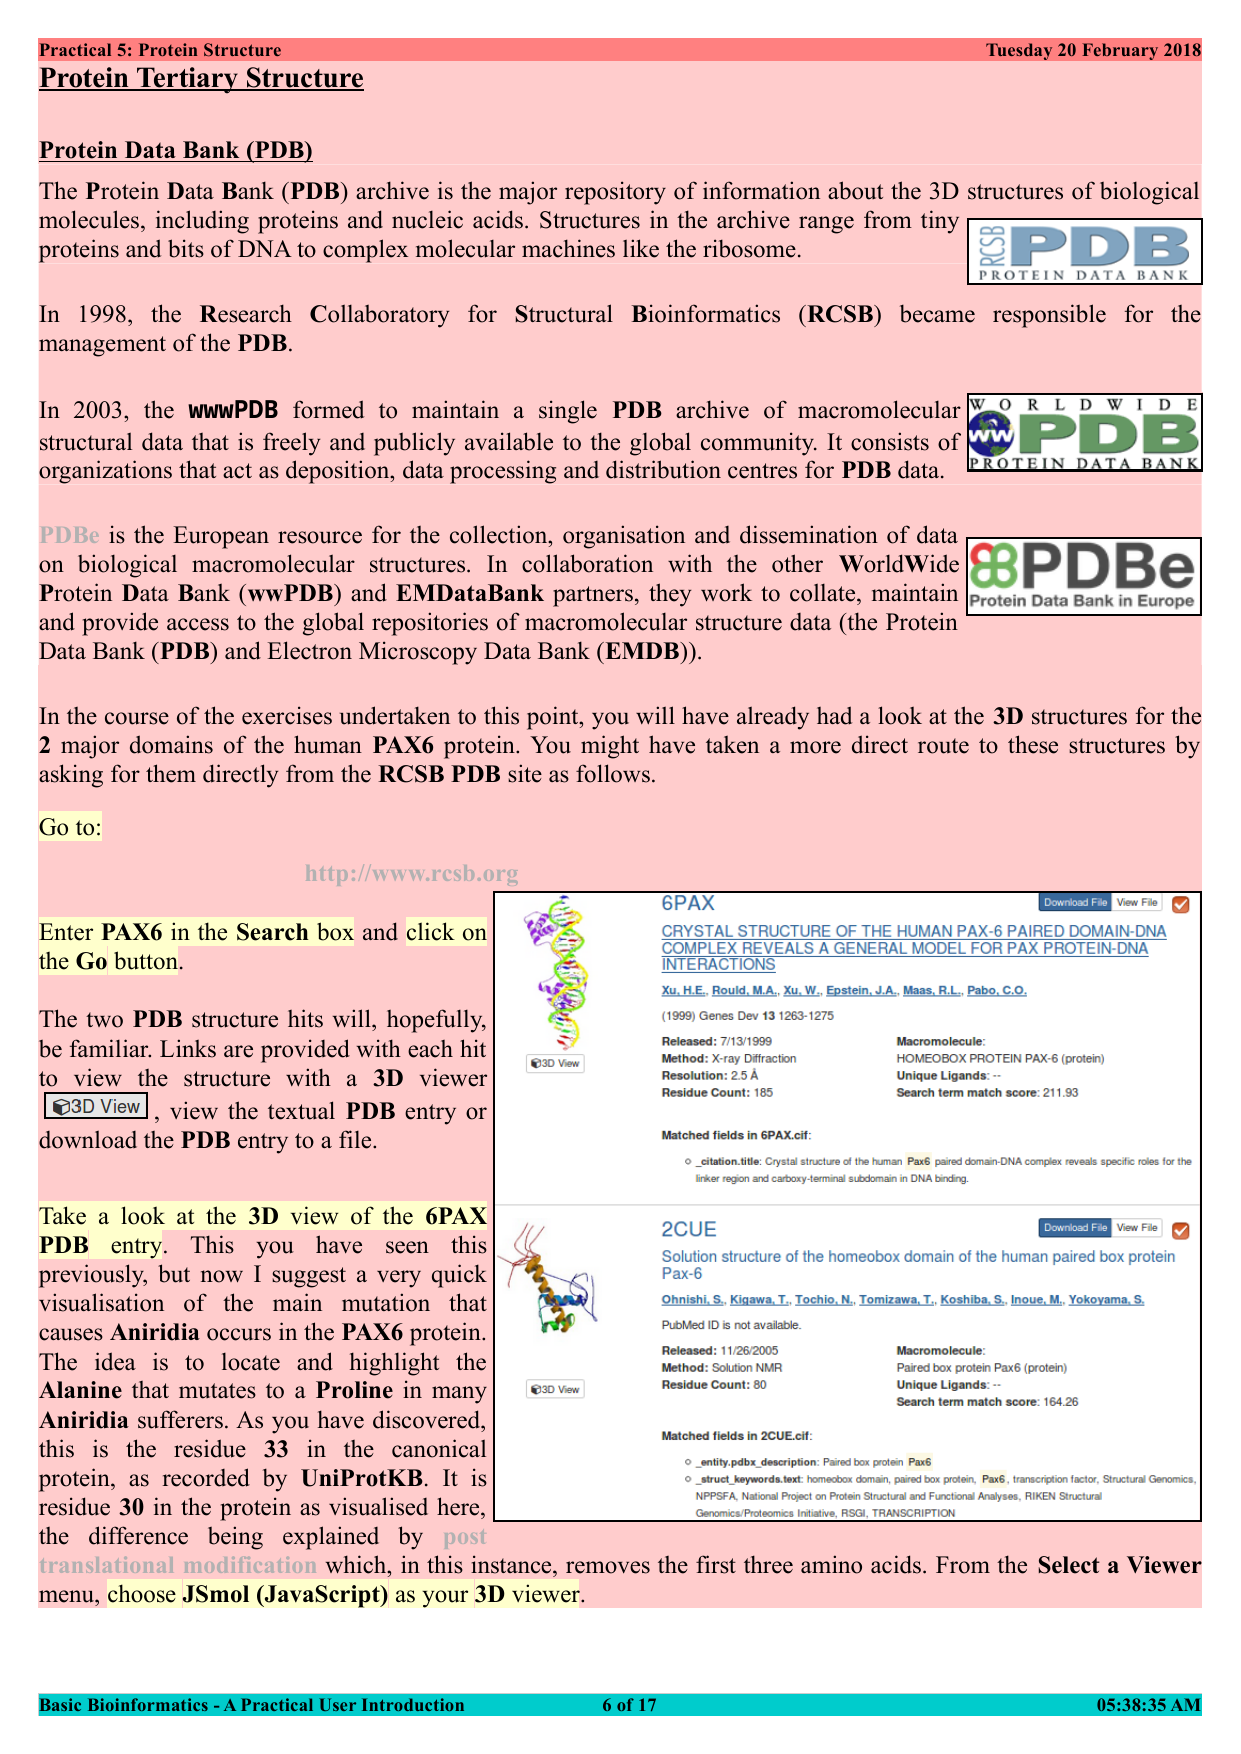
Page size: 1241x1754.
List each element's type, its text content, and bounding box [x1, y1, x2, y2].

text PDBe is the European resource for the collection, organisation and dissemination of data on biological macromolecular structures. In collaboration with the other WorldWide Protein Data Bank (wwPDB) and EMDataBank partners, they work to collate, maintain and provide access to the global repositories of macromolecular structure data (the Protein Data Bank (PDB) and Electron Microscopy Data Bank (EMDB)). [38, 520, 1202, 665]
picture [969, 395, 1201, 469]
text The Protein Data Bank (PDB) archive is the major repository of information about the 3D structures of biological molecules, including proteins and nucleic acids. Structures in the archive range from tiny proteins and bits of DNA to complex molecular machines like the ribosome. [38, 176, 1202, 263]
picture [46, 1094, 146, 1117]
text Enter PAX6 in the Search box and click on the Go button. [38, 917, 493, 975]
text http://www.rcsb.org [38, 858, 1202, 887]
text In 1998, the Research Collaboratory for Structural Bioinformatics (RCSB) became responsible for the management of the PDB. [38, 299, 1202, 357]
text Go to: [38, 811, 1202, 841]
text Protein Tertiary Structure [38, 61, 1202, 94]
text Take a look at the 3D view of the 6PAX PDB entry. This you have seen this previously, but now I suggest a very quick visualisation of the main mutation that causes Aniridia occurs in the PAX6 protein. The idea is to locate and highlight the Alanine that mutates to a Proline in many Aniridia sufferers. As you have discovered, this is the residue 33 in the canonical protein, as recorded by UniProtKB. It is residue 30 in the protein as visualised here, the difference being explained by post translational modification which, in this instance, removes the first three amino acids. From the Select a Viewer menu, choose JSmol (JavaScript) as your 3D viewer. [38, 1201, 1202, 1608]
text In 2003, the wwwPDB formed to maintain a single PDB archive of macromolecular structural data that is freely and publicly available to the global community. It consists of organizations that act as deposition, data processing and distribution centres for PDB data. [38, 392, 1202, 484]
picture [969, 220, 1201, 283]
text The two PDB structure hits will, hopefully, be familiar. Links are provided with each hit to view the structure with a 3D viewer, view the textual PDB entry or download the PDB entry to a file. [38, 1004, 493, 1154]
picture [968, 539, 1200, 614]
text Protein Data Bank (PDB) [38, 135, 1202, 164]
picture [495, 893, 1200, 1520]
text In the course of the exercises undertaken to this point, you will have already had a look at the 3D structures for the 2 major domains of the human PAX6 protein. You might have taken a more direct route to these structures by asking for them directly from the RCSB PDB site as follows. [38, 701, 1202, 788]
